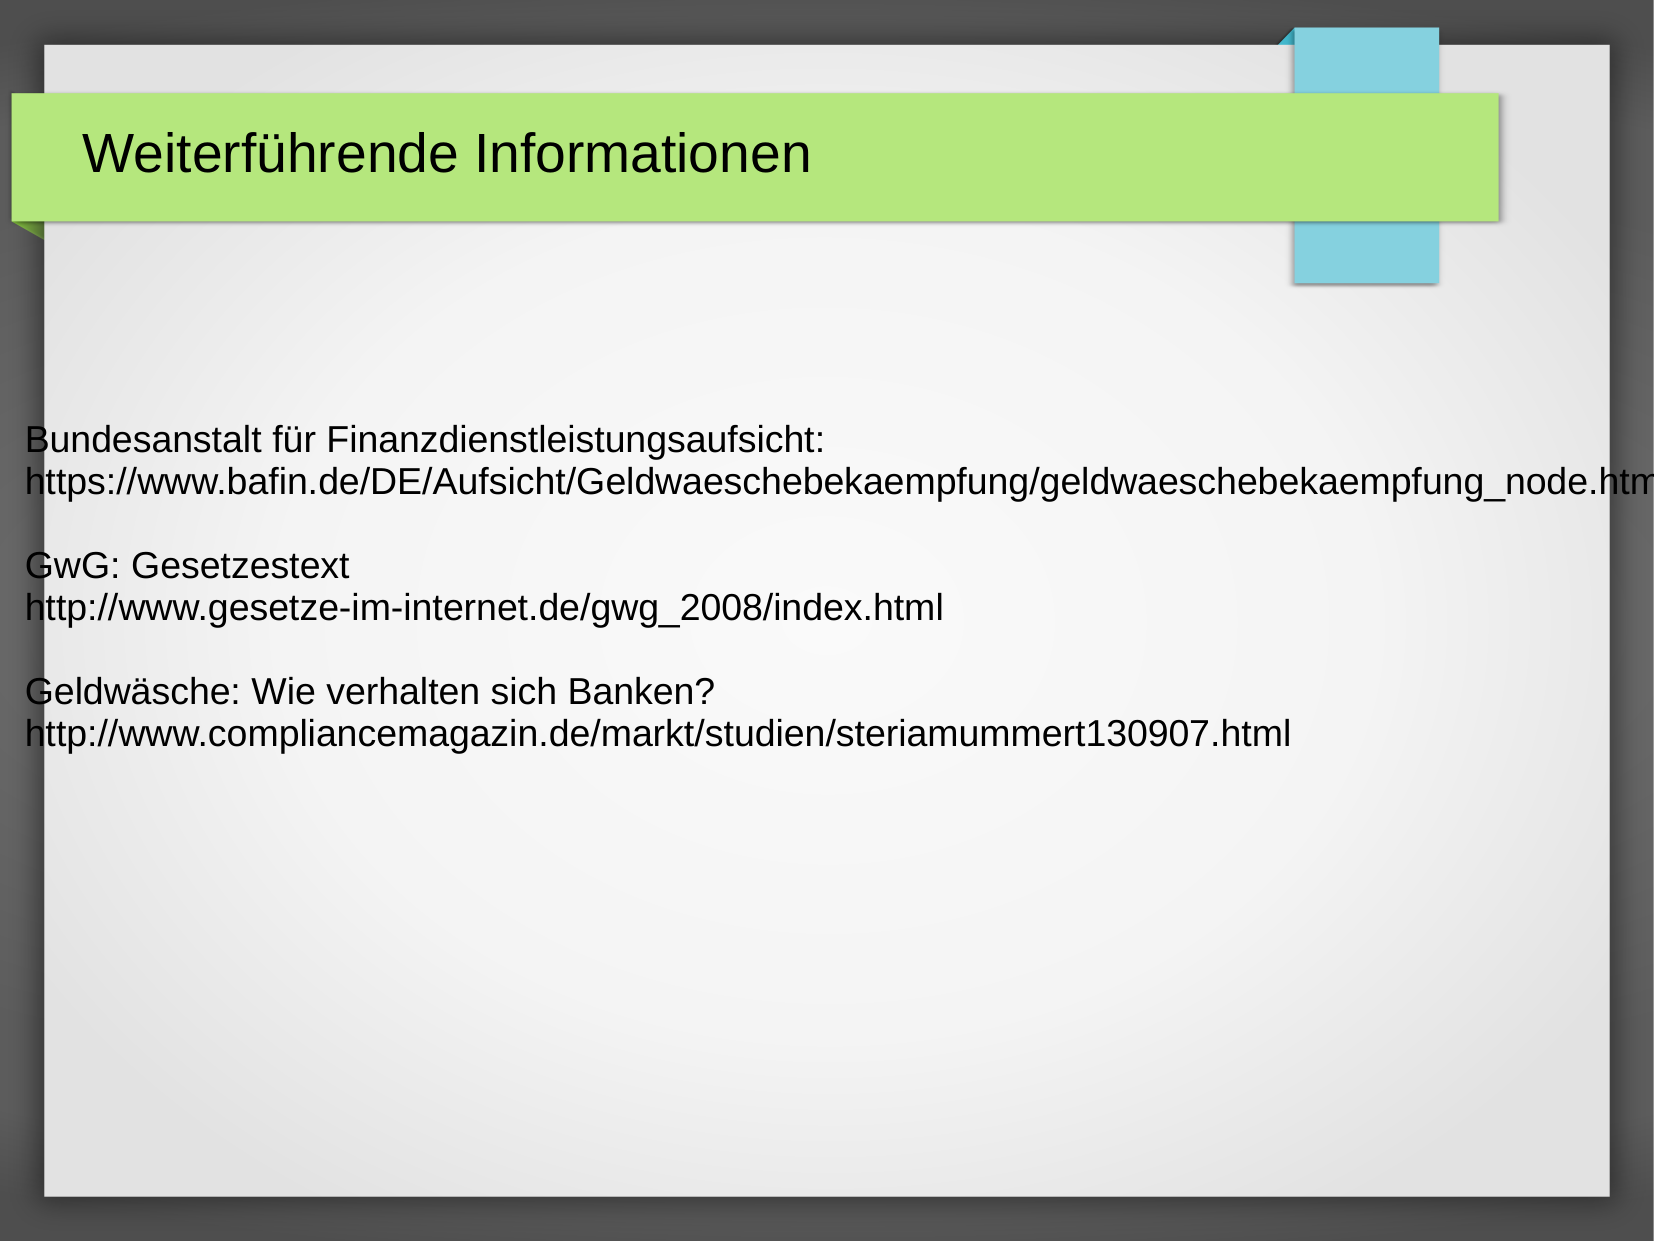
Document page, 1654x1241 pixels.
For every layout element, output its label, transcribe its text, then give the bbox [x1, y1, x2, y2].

title Weiterführende Informationen [82, 94, 1264, 213]
text_box Bundesanstalt für Finanzdienstleistungsaufsicht: https://www.bafin.de/DE/Aufsicht/Geldwaeschebekaempfung/geldwaeschebekaempfung_node.html GwG: Gesetzestext http://www.gesetze-im-internet.de/gwg_2008/index.html Geldwäsche: Wie verhalten sich Banken? http://www.compliancemagazin.de/markt/studien/steriamummert130907.html [10, 411, 1654, 762]
picture [0, 0, 1654, 1241]
